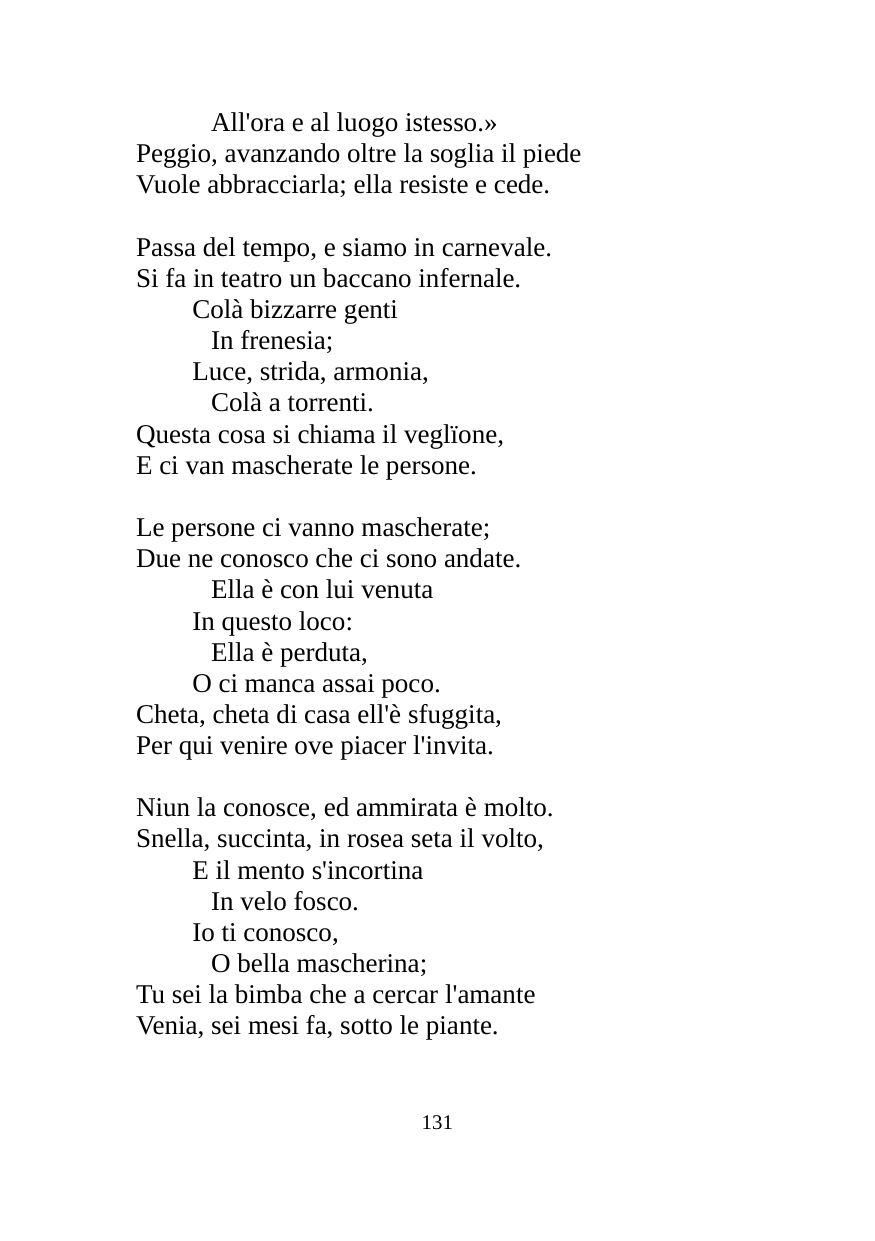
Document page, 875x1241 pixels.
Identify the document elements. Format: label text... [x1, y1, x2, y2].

text Ella è con lui venuta [181, 573, 768, 604]
text Venia, sei mesi fa, sotto le piante. [106, 1009, 768, 1041]
text In velo fosco. [181, 885, 768, 916]
text Le persone ci vanno mascherate; [106, 511, 768, 542]
text Luce, strida, armonia, [162, 355, 768, 387]
text Per qui venire ove piacer l'invita. [106, 729, 768, 760]
text Colà bizzarre genti [162, 293, 768, 324]
text Cheta, cheta di casa ell'è sfuggita, [106, 698, 768, 729]
text Io ti conosco, [162, 916, 768, 947]
text Due ne conosco che ci sono andate. [106, 542, 768, 573]
text Questa cosa si chiama il veglïone, [106, 418, 768, 449]
text Snella, succinta, in rosea seta il volto, [106, 823, 768, 854]
text In questo loco: [162, 604, 768, 636]
text Ella è perduta, [181, 636, 768, 667]
text Tu sei la bimba che a cercar l'amante [106, 978, 768, 1009]
text Niun la conosce, ed ammirata è molto. [106, 791, 768, 823]
text O ci manca assai poco. [162, 667, 768, 698]
text All'ora e al luogo istesso.» [181, 106, 768, 137]
text E ci van mascherate le persone. [106, 449, 768, 480]
text Peggio, avanzando oltre la soglia il piede [106, 137, 768, 168]
text Vuole abbracciarla; ella resiste e cede. [106, 168, 768, 200]
text O bella mascherina; [181, 947, 768, 978]
text Si fa in teatro un baccano infernale. [106, 262, 768, 293]
text Colà a torrenti. [181, 387, 768, 418]
text E il mento s'incortina [162, 854, 768, 885]
text In frenesia; [181, 324, 768, 355]
text Passa del tempo, e siamo in carnevale. [106, 231, 768, 262]
